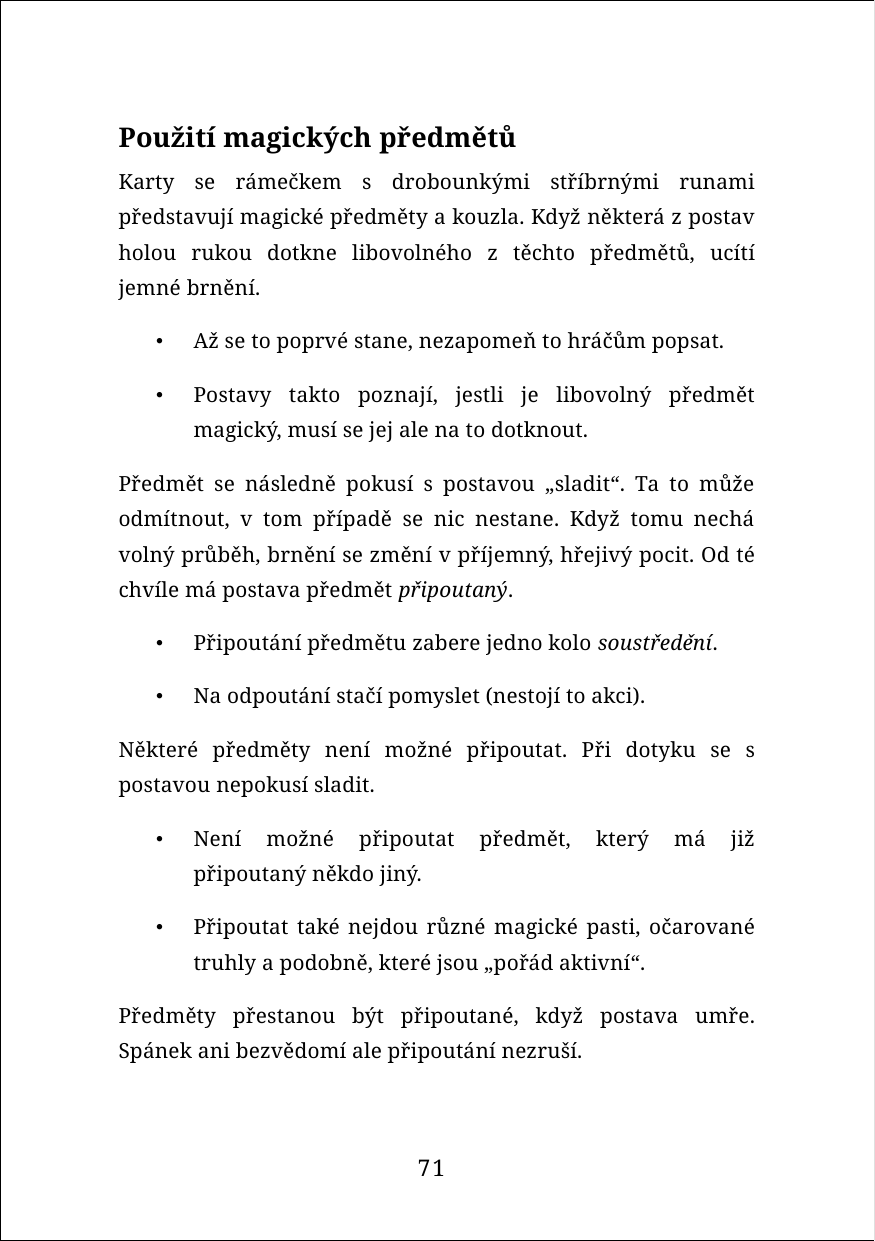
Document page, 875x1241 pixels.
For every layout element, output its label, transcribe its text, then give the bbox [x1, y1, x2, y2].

list Připoutat také nejdou různé magické pasti, očarované truhly a podobně, které jsou „pořád aktivní“. [156, 912, 756, 976]
text Předmět se následně pokusí s postavou „sladit“. Ta to může odmítnout, v tom případě se nic nestane. Když tomu nechá volný průběh, brnění se změní v příjemný, hřejivý pocit. Od té chvíle má postava předmět připoutaný. [118, 469, 756, 604]
list Připoutání předmětu zabere jedno kolo soustředění. [156, 628, 756, 657]
list Není možné připoutat předmět, který má již připoutaný někdo jiný. [156, 824, 756, 888]
list Až se to poprvé stane, nezapomeň to hráčům popsat. [156, 327, 756, 355]
list Postavy takto poznají, jestli je libovolný předmět magický, musí se jej ale na to dotknout. [156, 380, 756, 444]
text Některé předměty není možné připoutat. Při dotyku se s postavou nepokusí sladit. [118, 735, 756, 799]
text Předměty přestanou být připoutané, když postava umře. Spánek ani bezvědomí ale připoutání nezruší. [118, 1001, 756, 1065]
text Karty se rámečkem s drobounkými stříbrnými runami představují magické předměty a kouzla. Když některá z postav holou rukou dotkne libovolného z těchto předmětů, ucítí jemné brnění. [118, 167, 756, 302]
list Na odpoutání stačí pomyslet (nestojí to akci). [156, 682, 756, 710]
subtitle Použití magických předmětů [118, 118, 756, 155]
